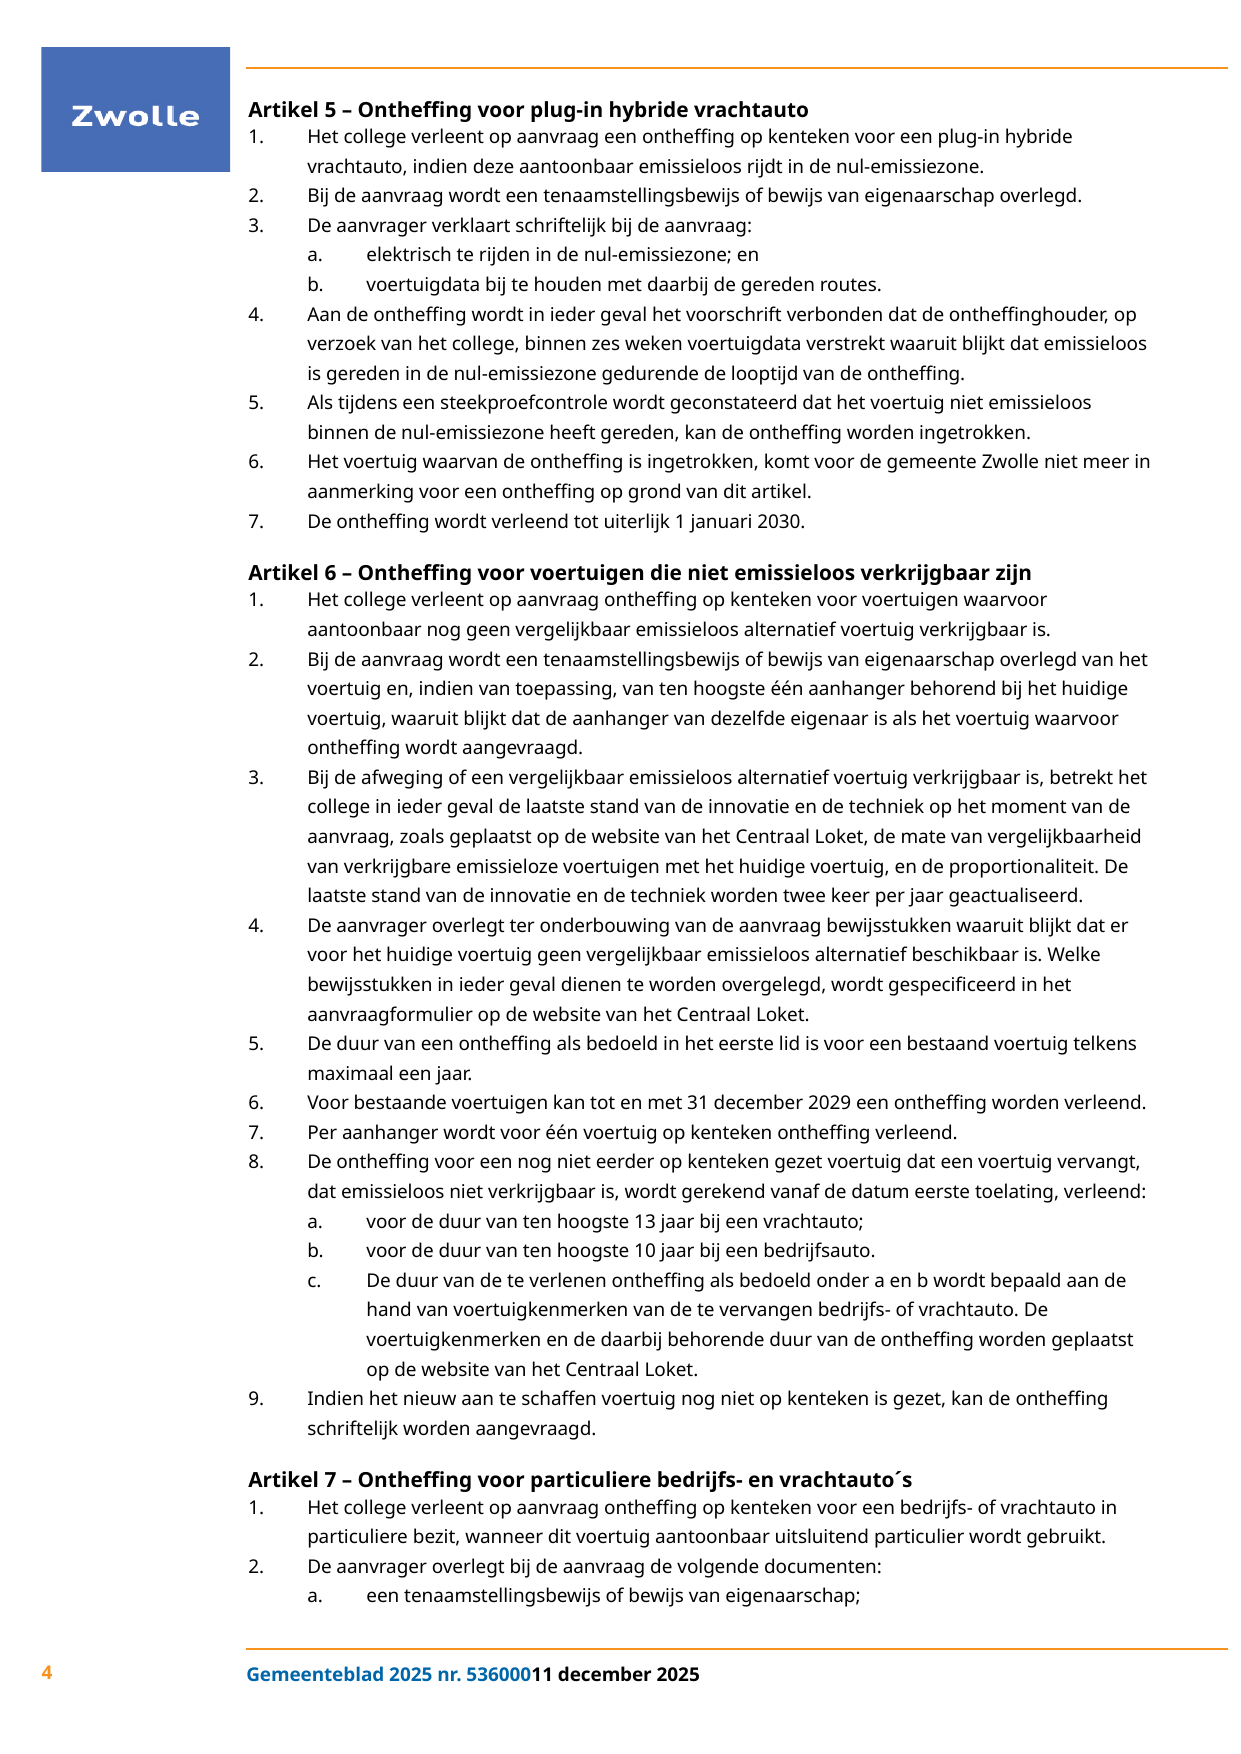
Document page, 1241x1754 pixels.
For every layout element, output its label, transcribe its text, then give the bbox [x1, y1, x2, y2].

list Het college verleent op aanvraag ontheffing op kenteken voor een bedrijfs- of vrachtauto in particuliere bezit, wanneer dit voertuig aantoonbaar uitsluitend particulier wordt gebruikt. [248, 1494, 1152, 1549]
list voertuigdata bij te houden met daarbij de gereden routes. [307, 271, 1152, 297]
text Artikel 5 – Ontheffing voor plug-in hybride vrachtauto [248, 95, 1152, 123]
text Artikel 6 – Ontheffing voor voertuigen die niet emissieloos verkrijgbaar zijn [248, 558, 1152, 587]
list De aanvrager verklaart schriftelijk bij de aanvraag: [248, 212, 1152, 238]
list De aanvrager overlegt ter onderbouwing van de aanvraag bewijsstukken waaruit blijkt dat er voor het huidige voertuig geen vergelijkbaar emissieloos alternatief beschikbaar is. Welke bewijsstukken in ieder geval dienen te worden overgelegd, wordt gespecificeerd in het aanvraagformulier op de website van het Centraal Loket. [248, 912, 1152, 1027]
picture [41, 47, 231, 172]
list De duur van de te verlenen ontheffing als bedoeld onder a en b wordt bepaald aan de hand van voertuigkenmerken van de te vervangen bedrijfs- of vrachtauto. De voertuigkenmerken en de daarbij behorende duur van de ontheffing worden geplaatst op de website van het Centraal Loket. [307, 1267, 1152, 1382]
list De aanvrager overlegt bij de aanvraag de volgende documenten: [248, 1553, 1152, 1579]
list Indien het nieuw aan te schaffen voertuig nog niet op kenteken is gezet, kan de ontheffing schriftelijk worden aangevraagd. [248, 1385, 1152, 1441]
list een tenaamstellingsbewijs of bewijs van eigenaarschap; [307, 1583, 1152, 1608]
list voor de duur van ten hoogste 13 jaar bij een vrachtauto; [307, 1208, 1152, 1234]
list voor de duur van ten hoogste 10 jaar bij een bedrijfsauto. [307, 1237, 1152, 1263]
text Artikel 7 – Ontheffing voor particuliere bedrijfs- en vrachtauto´s [248, 1465, 1152, 1494]
list Bij de aanvraag wordt een tenaamstellingsbewijs of bewijs van eigenaarschap overlegd. [248, 182, 1152, 208]
list Per aanhanger wordt voor één voertuig op kenteken ontheffing verleend. [248, 1119, 1152, 1145]
list Als tijdens een steekproefcontrole wordt geconstateerd dat het voertuig niet emissieloos binnen de nul-emissiezone heeft gereden, kan de ontheffing worden ingetrokken. [248, 389, 1152, 445]
list Het voertuig waarvan de ontheffing is ingetrokken, komt voor de gemeente Zwolle niet meer in aanmerking voor een ontheffing op grond van dit artikel. [248, 449, 1152, 504]
list Bij de afweging of een vergelijkbaar emissieloos alternatief voertuig verkrijgbaar is, betrekt het college in ieder geval de laatste stand van de innovatie en de techniek op het moment van de aanvraag, zoals geplaatst op de website van het Centraal Loket, de mate van vergelijkbaarheid van verkrijgbare emissieloze voertuigen met het huidige voertuig, en de proportionaliteit. De laatste stand van de innovatie en de techniek worden twee keer per jaar geactualiseerd. [248, 764, 1152, 908]
list Voor bestaande voertuigen kan tot en met 31 december 2029 een ontheffing worden verleend. [248, 1089, 1152, 1115]
list De ontheffing wordt verleend tot uiterlijk 1 januari 2030. [248, 508, 1152, 533]
list Het college verleent op aanvraag ontheffing op kenteken voor voertuigen waarvoor aantoonbaar nog geen vergelijkbaar emissieloos alternatief voertuig verkrijgbaar is. [248, 587, 1152, 642]
list elektrisch te rijden in de nul-emissiezone; en [307, 242, 1152, 267]
list De duur van een ontheffing als bedoeld in het eerste lid is voor een bestaand voertuig telkens maximaal een jaar. [248, 1030, 1152, 1086]
list Bij de aanvraag wordt een tenaamstellingsbewijs of bewijs van eigenaarschap overlegd van het voertuig en, indien van toepassing, van ten hoogste één aanhanger behorend bij het huidige voertuig, waaruit blijkt dat de aanhanger van dezelfde eigenaar is als het voertuig waarvoor ontheffing wordt aangevraagd. [248, 646, 1152, 760]
list Aan de ontheffing wordt in ieder geval het voorschrift verbonden dat de ontheffinghouder, op verzoek van het college, binnen zes weken voertuigdata verstrekt waaruit blijkt dat emissieloos is gereden in de nul-emissiezone gedurende de looptijd van de ontheffing. [248, 301, 1152, 386]
list Het college verleent op aanvraag een ontheffing op kenteken voor een plug-in hybride vrachtauto, indien deze aantoonbaar emissieloos rijdt in de nul-emissiezone. [248, 123, 1152, 178]
list De ontheffing voor een nog niet eerder op kenteken gezet voertuig dat een voertuig vervangt, dat emissieloos niet verkrijgbaar is, wordt gerekend vanaf de datum eerste toelating, verleend: [248, 1149, 1152, 1204]
